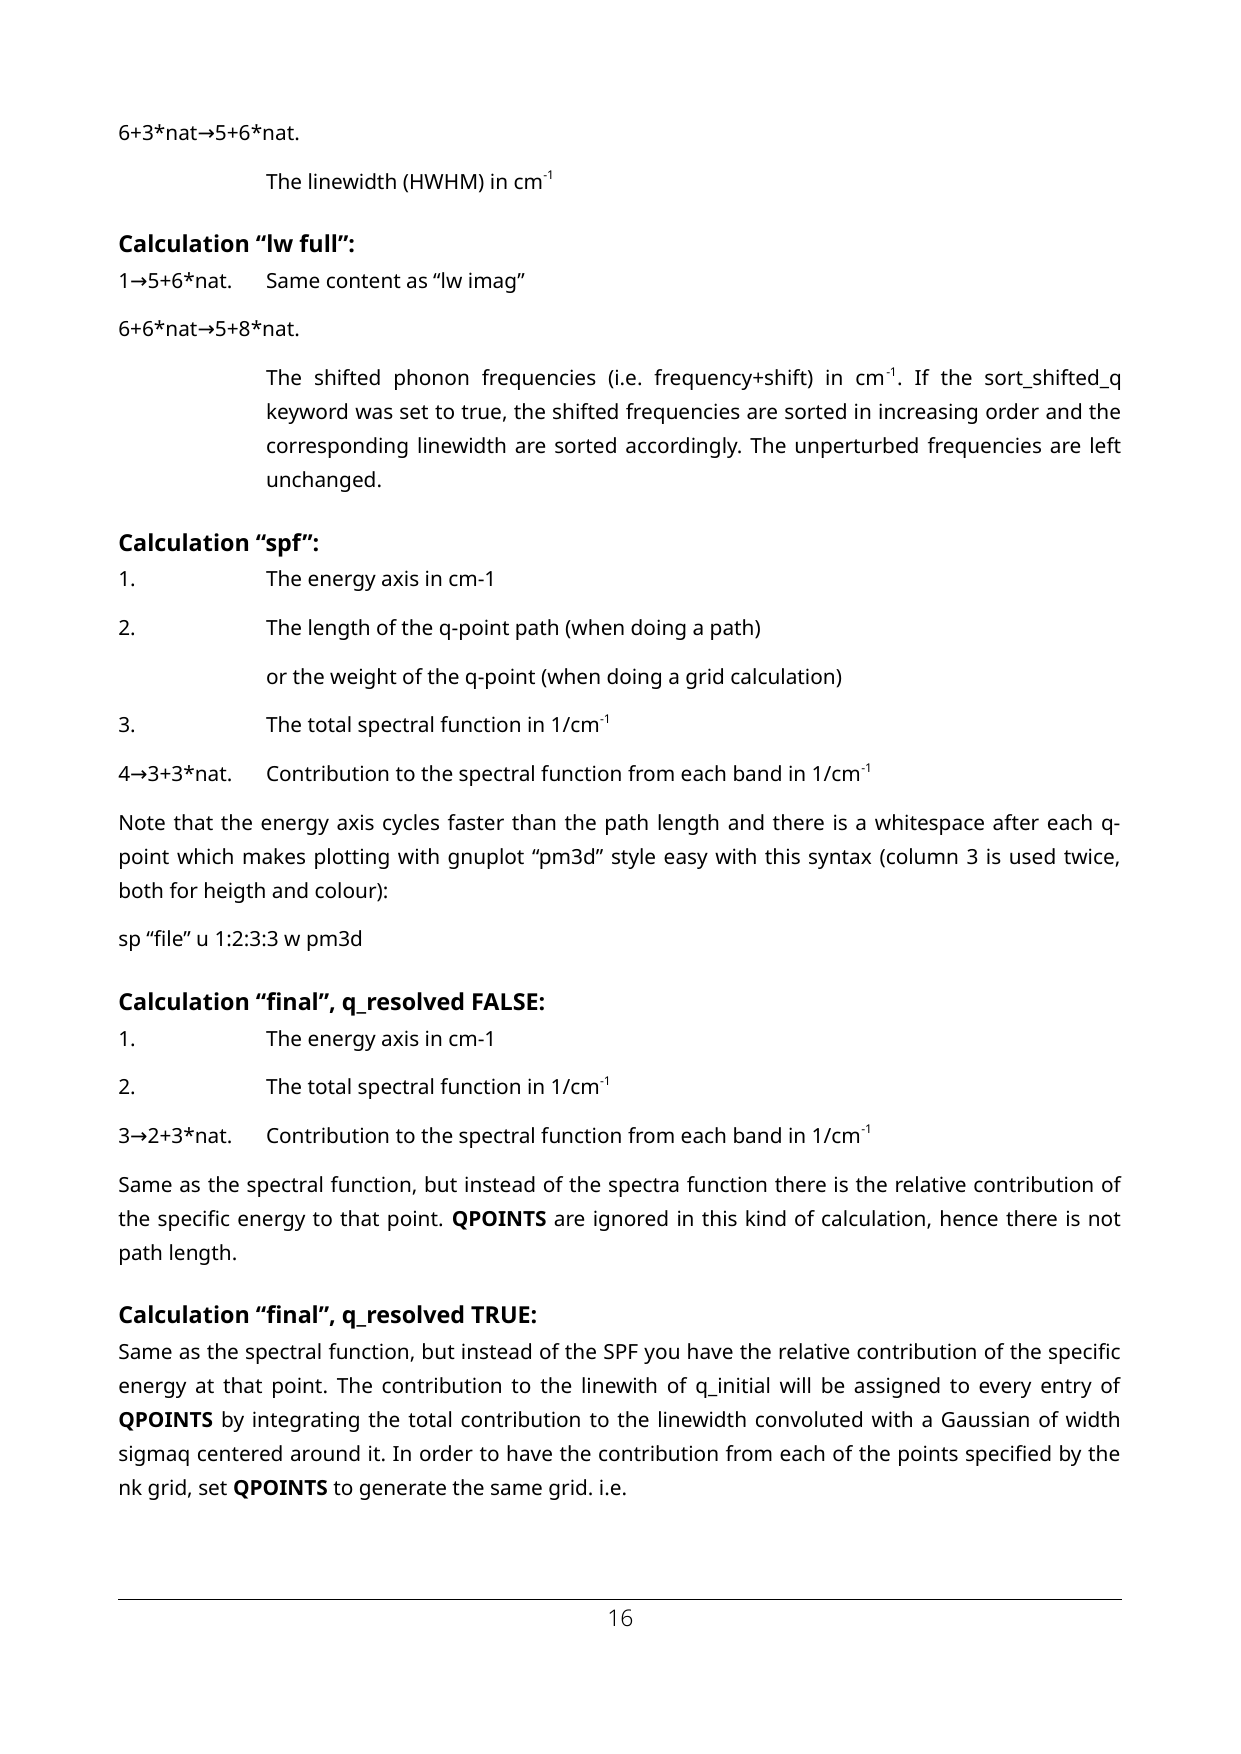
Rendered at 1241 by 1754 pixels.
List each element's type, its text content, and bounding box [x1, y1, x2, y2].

text 1. The energy axis in cm-1 [118, 564, 1122, 593]
text 3. The total spectral function in 1/cm-1 [118, 711, 1122, 739]
text Same as the spectral function, but instead of the spectra function there is the relative contribution of the specific energy to that point. QPOINTS are ignored in this kind of calculation, hence there is not path length. [118, 1170, 1122, 1266]
text 1. The energy axis in cm-1 [118, 1024, 1122, 1052]
text The linewidth (HWHM) in cm-1 [118, 167, 1122, 195]
text 4→3+3*nat. Contribution to the spectral function from each band in 1/cm-1 [118, 759, 1122, 788]
text 2. The total spectral function in 1/cm-1 [118, 1072, 1122, 1101]
subtitle Calculation “final”, q_resolved FALSE: [118, 986, 1122, 1017]
text 2. The length of the q-point path (when doing a path) [118, 613, 1122, 642]
subtitle Calculation “lw full”: [118, 228, 1122, 260]
text 6+3*nat→5+6*nat. [118, 118, 1122, 147]
text Note that the energy axis cycles faster than the path length and there is a whitespace after each q-point which makes plotting with gnuplot “pm3d” style easy with this syntax (column 3 is used twice, both for heigth and colour): [118, 808, 1122, 904]
text The shifted phonon frequencies (i.e. frequency+shift) in cm-1. If the sort_shifted_q keyword was set to true, the shifted frequencies are sorted in increasing order and the corresponding linewidth are sorted accordingly. The unperturbed frequencies are left unchanged. [266, 363, 1122, 494]
text 1→5+6*nat. Same content as “lw imag” [118, 266, 1122, 294]
text sp “file” u 1:2:3:3 w pm3d [118, 924, 1122, 953]
subtitle Calculation “final”, q_resolved TRUE: [118, 1299, 1122, 1331]
subtitle Calculation “spf”: [118, 527, 1122, 558]
text 3→2+3*nat. Contribution to the spectral function from each band in 1/cm-1 [118, 1121, 1122, 1149]
text Same as the spectral function, but instead of the SPF you have the relative contribution of the specific energy at that point. The contribution to the linewith of q_initial will be assigned to every entry of QPOINTS by integrating the total contribution to the linewidth convoluted with a Gaussian of width sigmaq centered around it. In order to have the contribution from each of the points specified by the nk grid, set QPOINTS to generate the same grid. i.e. [118, 1337, 1122, 1502]
text 6+6*nat→5+8*nat. [118, 314, 1122, 343]
text or the weight of the q-point (when doing a grid calculation) [118, 662, 1122, 690]
